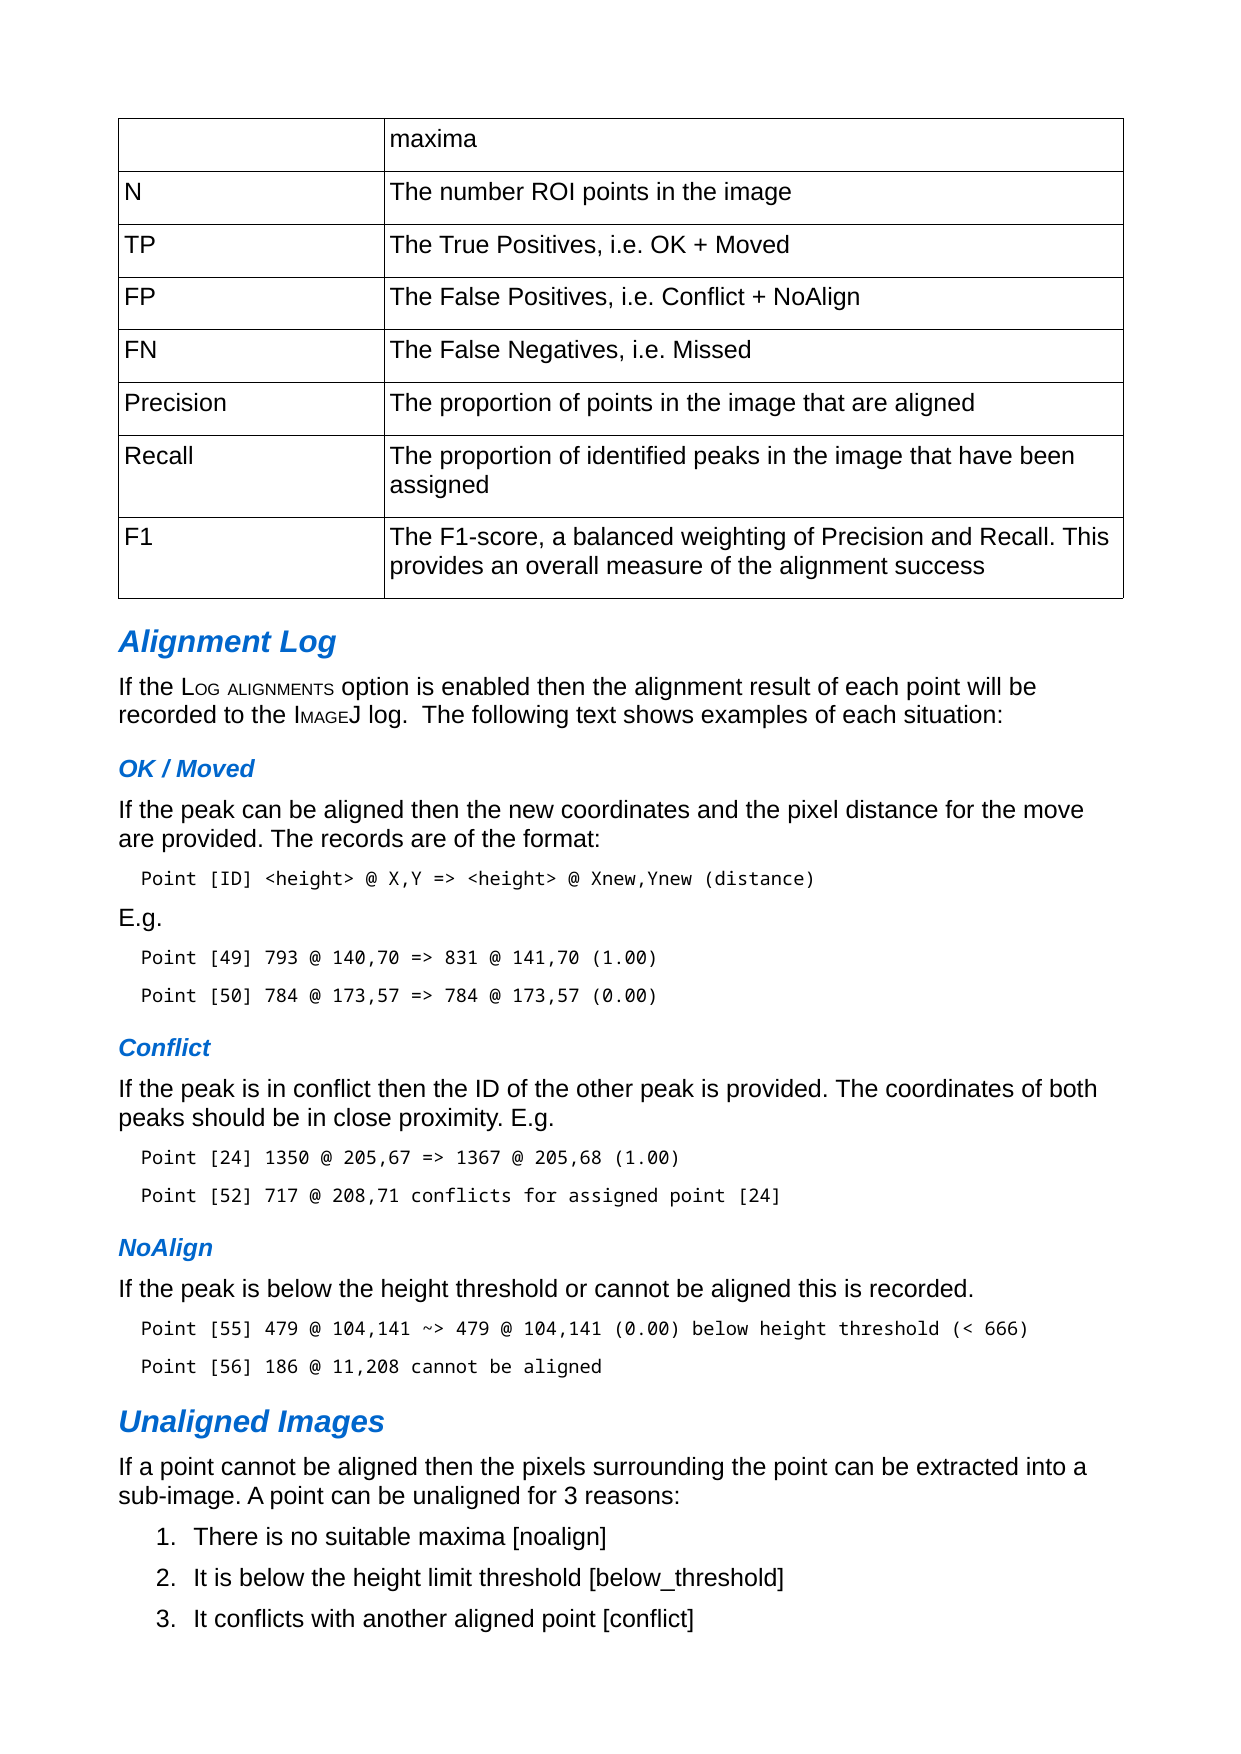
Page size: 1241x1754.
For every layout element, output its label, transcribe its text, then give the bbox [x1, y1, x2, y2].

table_cell The F1-score, a balanced weighting of Precision and Recall. This provides an overall measure of the alignment success [385, 518, 1123, 598]
table_cell FP [119, 278, 384, 329]
subtitle Conflict [118, 1033, 1122, 1062]
table_cell The proportion of points in the image that are aligned [385, 383, 1123, 435]
table_cell Precision [119, 383, 384, 435]
text Point [55] 479 @ 104,141 ~> 479 @ 104,141 (0.00) below height threshold (< 666) [118, 1315, 1122, 1340]
table_cell The number ROI points in the image [385, 172, 1123, 224]
table_cell TP [119, 225, 384, 277]
table_cell [119, 119, 384, 171]
list It is below the height limit threshold [below_threshold] [156, 1563, 1122, 1592]
table_cell Recall [119, 436, 384, 517]
text If the peak can be aligned then the new coordinates and the pixel distance for the move are provided. The records are of the format: [118, 795, 1122, 853]
subtitle NoAlign [118, 1233, 1122, 1261]
list There is no suitable maxima [noalign] [156, 1522, 1122, 1551]
table_cell The True Positives, i.e. OK + Moved [385, 225, 1123, 277]
text Point [50] 784 @ 173,57 => 784 @ 173,57 (0.00) [118, 982, 1122, 1008]
text Point [56] 186 @ 11,208 cannot be aligned [118, 1353, 1122, 1378]
text Point [24] 1350 @ 205,67 => 1367 @ 205,68 (1.00) [118, 1144, 1122, 1169]
text If the peak is below the height threshold or cannot be aligned this is recorded. [118, 1274, 1122, 1302]
subtitle Unaligned Images [118, 1403, 1122, 1439]
table_cell N [119, 172, 384, 224]
text If a point cannot be aligned then the pixels surrounding the point can be extracted into a sub-image. A point can be unaligned for 3 reasons: [118, 1452, 1122, 1509]
text If the peak is in conflict then the ID of the other peak is provided. The coordinates of both peaks should be in close proximity. E.g. [118, 1074, 1122, 1132]
text E.g. [118, 903, 1122, 932]
table_cell The False Positives, i.e. Conflict + NoAlign [385, 278, 1123, 329]
text If the Log alignments option is enabled then the alignment result of each point will be recorded to the ImageJ log. The following text shows examples of each situation: [118, 672, 1122, 729]
subtitle OK / Moved [118, 754, 1122, 783]
subtitle Alignment Log [118, 623, 1122, 659]
text Point [49] 793 @ 140,70 => 831 @ 141,70 (1.00) [118, 944, 1122, 970]
table_cell maxima [385, 119, 1123, 171]
table_cell FN [119, 330, 384, 382]
table_cell The proportion of identified peaks in the image that have been assigned [385, 436, 1123, 517]
table_cell The False Negatives, i.e. Missed [385, 330, 1123, 382]
list It conflicts with another aligned point [conflict] [156, 1604, 1122, 1633]
text Point [52] 717 @ 208,71 conflicts for assigned point [24] [118, 1182, 1122, 1208]
text Point [ID] <height> @ X,Y => <height> @ Xnew,Ynew (distance) [118, 865, 1122, 891]
table_cell F1 [119, 518, 384, 598]
